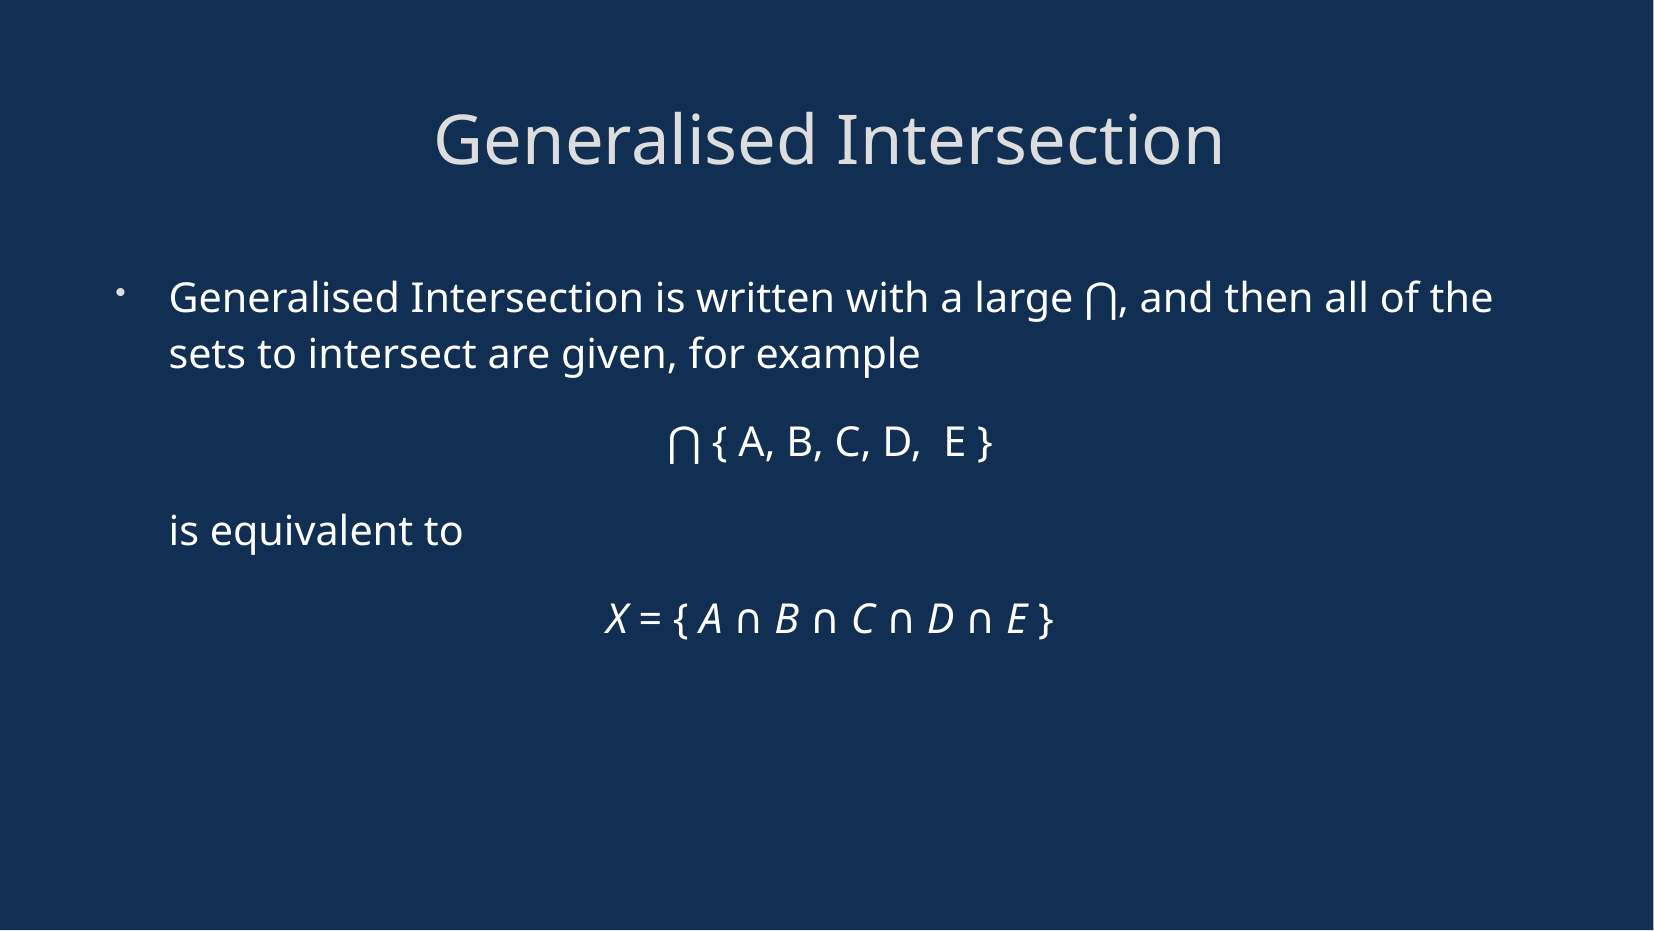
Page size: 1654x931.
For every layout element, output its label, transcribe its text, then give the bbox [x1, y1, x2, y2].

title Generalised Intersection [97, 56, 1563, 220]
list Generalised Intersection is written with a large ⋂, and then all of the sets to intersect are given, for example ⋂ { A, B, C, D, E } is equivalent to X = { A ∩ B ∩ C ∩ D ∩ E } [97, 268, 1563, 806]
